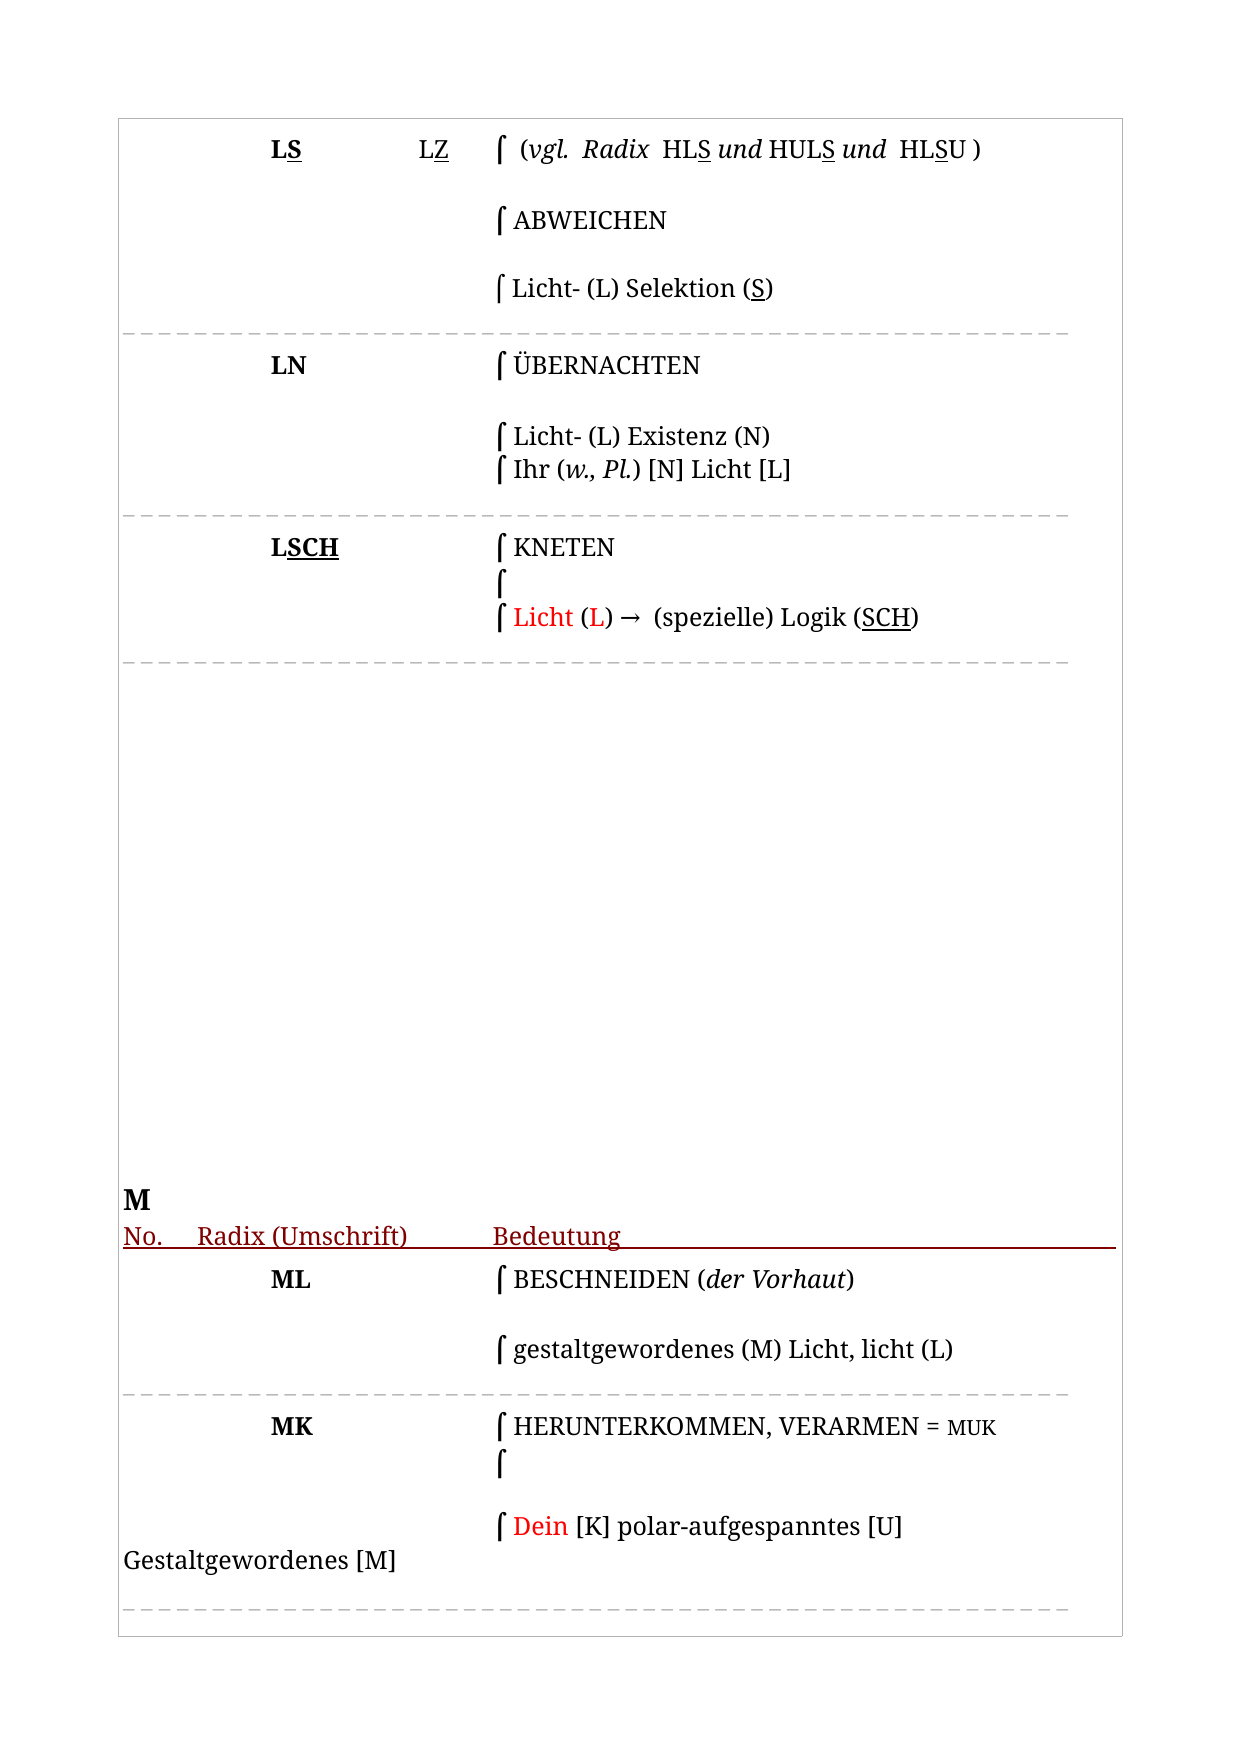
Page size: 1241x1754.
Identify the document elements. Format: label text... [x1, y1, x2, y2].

text 60 Km MK ⌠ HERUNTERKOMMEN, VERARMEN = MUK [123, 1400, 1117, 1446]
text ⌠ gestaltgewordenes (M) Licht, licht (L) [123, 1332, 1117, 1366]
text ⌠ Licht- (L) Selektion (S) [123, 271, 1117, 304]
text ⌠ [123, 566, 1117, 600]
text _ _ _ _ _ _ _ _ _ _ _ _ _ _ _ _ _ _ _ _ _ _ _ _ _ _ _ _ _ _ _ _ _ _ _ _ _ _ _ _ _ _ _ _ _ _ _ _ _ _ _ _ _ [123, 1366, 1117, 1400]
text 70 lm ML ⌠ BESCHNEIDEN (der Vorhaut) [123, 1253, 1117, 1298]
text _ _ _ _ _ _ _ _ _ _ _ _ _ _ _ _ _ _ _ _ _ _ _ _ _ _ _ _ _ _ _ _ _ _ _ _ _ _ _ _ _ _ _ _ _ _ _ _ _ _ _ _ _ [123, 634, 1117, 668]
text ⌠ Ihr (w., Pl.) [N] Licht [L] [123, 452, 1117, 486]
text ⌠ Licht (L) → (spezielle) Logik (SCH) [123, 600, 1117, 634]
text ⌠ Dein [K] polar-aufgespanntes [U] Gestaltgewordenes [M] [123, 1508, 1117, 1577]
text ⌠ ABWEICHEN [123, 202, 1117, 236]
text _ _ _ _ _ _ _ _ _ _ _ _ _ _ _ _ _ _ _ _ _ _ _ _ _ _ _ _ _ _ _ _ _ _ _ _ _ _ _ _ _ _ _ _ _ _ _ _ _ _ _ _ _ [123, 304, 1117, 339]
text 80 Nl LN ⌠ ÜBERNACHTEN [123, 339, 1117, 384]
text ⌠ [123, 1446, 1117, 1480]
text ⌠ Licht- (L) Existenz (N) [123, 418, 1117, 452]
text No. Radix (Umschrift) Bedeutung [123, 1218, 1117, 1253]
text 330 sl LSCH ⌠ KNETEN [123, 520, 1117, 566]
text M [123, 1179, 1117, 1218]
text _ _ _ _ _ _ _ _ _ _ _ _ _ _ _ _ _ _ _ _ _ _ _ _ _ _ _ _ _ _ _ _ _ _ _ _ _ _ _ _ _ _ _ _ _ _ _ _ _ _ _ _ _ 49 [123, 1577, 1117, 1616]
text _ _ _ _ _ _ _ _ _ _ _ _ _ _ _ _ _ _ _ _ _ _ _ _ _ _ _ _ _ _ _ _ _ _ _ _ _ _ _ _ _ _ _ _ _ _ _ _ _ _ _ _ _ [123, 486, 1117, 520]
text 37 zl LS LZ ⌠ (vgl. Radix HLS und HULS und HLSU ) [123, 123, 1117, 168]
